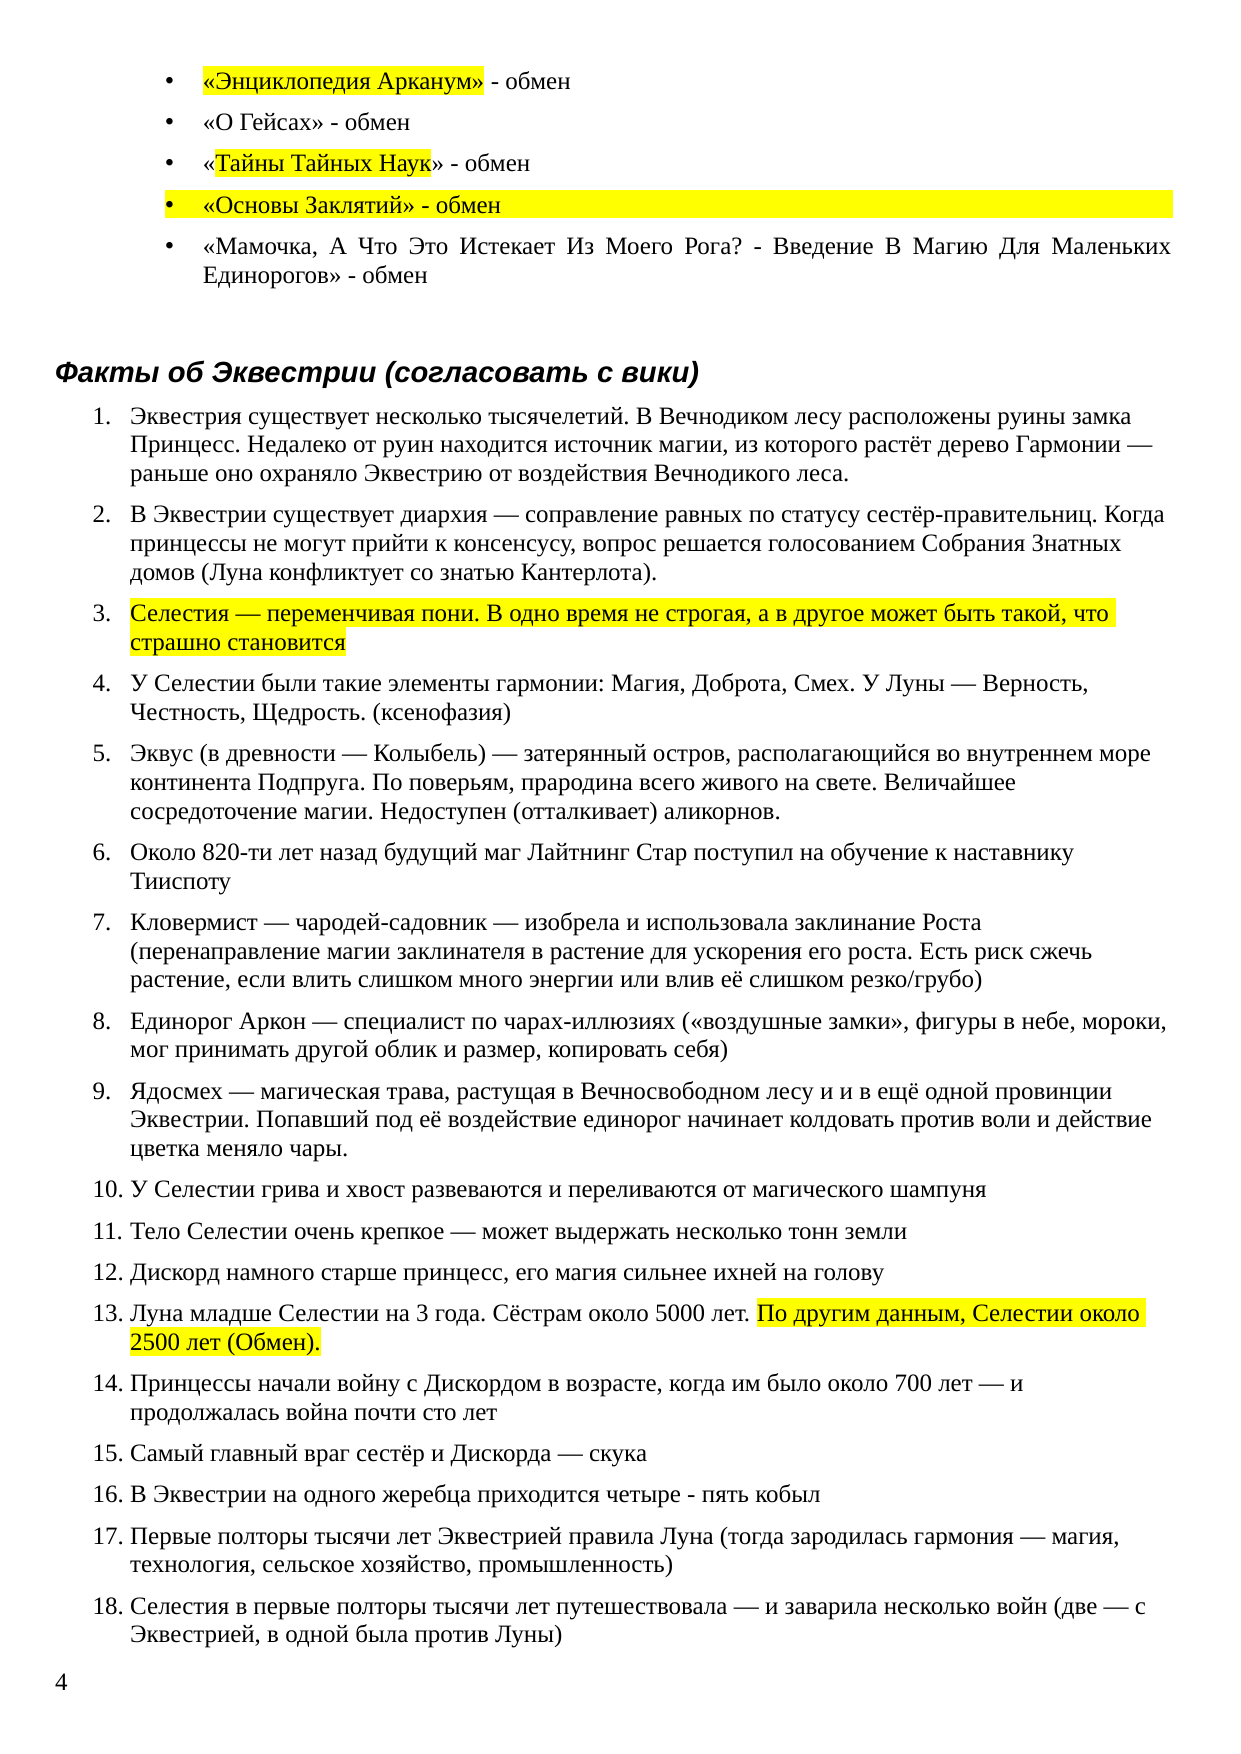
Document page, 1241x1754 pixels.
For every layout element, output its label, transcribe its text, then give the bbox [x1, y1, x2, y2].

list Луна младше Селестии на 3 года. Сёстрам около 5000 лет. По другим данным, Селестии около 2500 лет (Обмен). [92, 1298, 1173, 1356]
subtitle Факты об Эквестрии (согласовать с вики) [55, 355, 1173, 388]
list Около 820-ти лет назад будущий маг Лайтнинг Стар поступил на обучение к наставнику Тииспоту [92, 837, 1173, 894]
list Эквестрия существует несколько тысячелетий. В Вечнодиком лесу расположены руины замка Принцесс. Недалеко от руин находится источник магии, из которого растёт дерево Гармонии — раньше оно охраняло Эквестрию от воздействия Вечнодикого леса. [92, 401, 1173, 487]
list В Эквестрии на одного жеребца приходится четыре - пять кобыл [92, 1479, 1173, 1508]
list Кловермист — чародей-садовник — изобрела и использовала заклинание Роста (перенаправление магии заклинателя в растение для ускорения его роста. Есть риск сжечь растение, если влить слишком много энергии или влив её слишком резко/грубо) [92, 907, 1173, 993]
list «Тайны Тайных Наук» - обмен [165, 148, 1173, 177]
list Первые полторы тысячи лет Эквестрией правила Луна (тогда зародилась гармония — магия, технология, сельское хозяйство, промышленность) [92, 1521, 1173, 1578]
list В Эквестрии существует диархия — соправление равных по статусу сестёр-правительниц. Когда принцессы не могут прийти к консенсусу, вопрос решается голосованием Собрания Знатных домов (Луна конфликтует со знатью Кантерлота). [92, 499, 1173, 586]
list У Селестии грива и хвост развеваются и переливаются от магического шампуня [92, 1174, 1173, 1203]
list «Мамочка, А Что Это Истекает Из Моего Рога? - Введение В Магию Для Маленьких Единорогов» - обмен [165, 231, 1173, 288]
list У Селестии были такие элементы гармонии: Магия, Доброта, Смех. У Луны — Верность, Честность, Щедрость. (ксенофазия) [92, 668, 1173, 726]
list Принцессы начали войну с Дискордом в возрасте, когда им было около 700 лет — и продолжалась война почти сто лет [92, 1368, 1173, 1426]
list Дискорд намного старше принцесс, его магия сильнее ихней на голову [92, 1257, 1173, 1286]
list «Основы Заклятий» - обмен [165, 190, 1173, 218]
list Единорог Аркон — специалист по чарах-иллюзиях («воздушные замки», фигуры в небе, мороки, мог принимать другой облик и размер, копировать себя) [92, 1006, 1173, 1063]
list Эквус (в древности — Колыбель) — затерянный остров, располагающийся во внутреннем море континента Подпруга. По поверьям, прародина всего живого на свете. Величайшее сосредоточение магии. Недоступен (отталкивает) аликорнов. [92, 738, 1173, 824]
list Селестия в первые полторы тысячи лет путешествовала — и заварила несколько войн (две — с Эквестрией, в одной была против Луны) [92, 1591, 1173, 1648]
list Ядосмех — магическая трава, растущая в Вечносвободном лесу и и в ещё одной провинции Эквестрии. Попавший под её воздействие единорог начинает колдовать против воли и действие цветка меняло чары. [92, 1076, 1173, 1162]
list Тело Селестии очень крепкое — может выдержать несколько тонн земли [92, 1216, 1173, 1244]
list «Энциклопедия Арканум» - обмен [165, 66, 1173, 95]
list Самый главный враг сестёр и Дискорда — скука [92, 1438, 1173, 1467]
list Селестия — переменчивая пони. В одно время не строгая, а в другое может быть такой, что страшно становится [92, 598, 1173, 656]
list «О Гейсах» - обмен [165, 107, 1173, 136]
